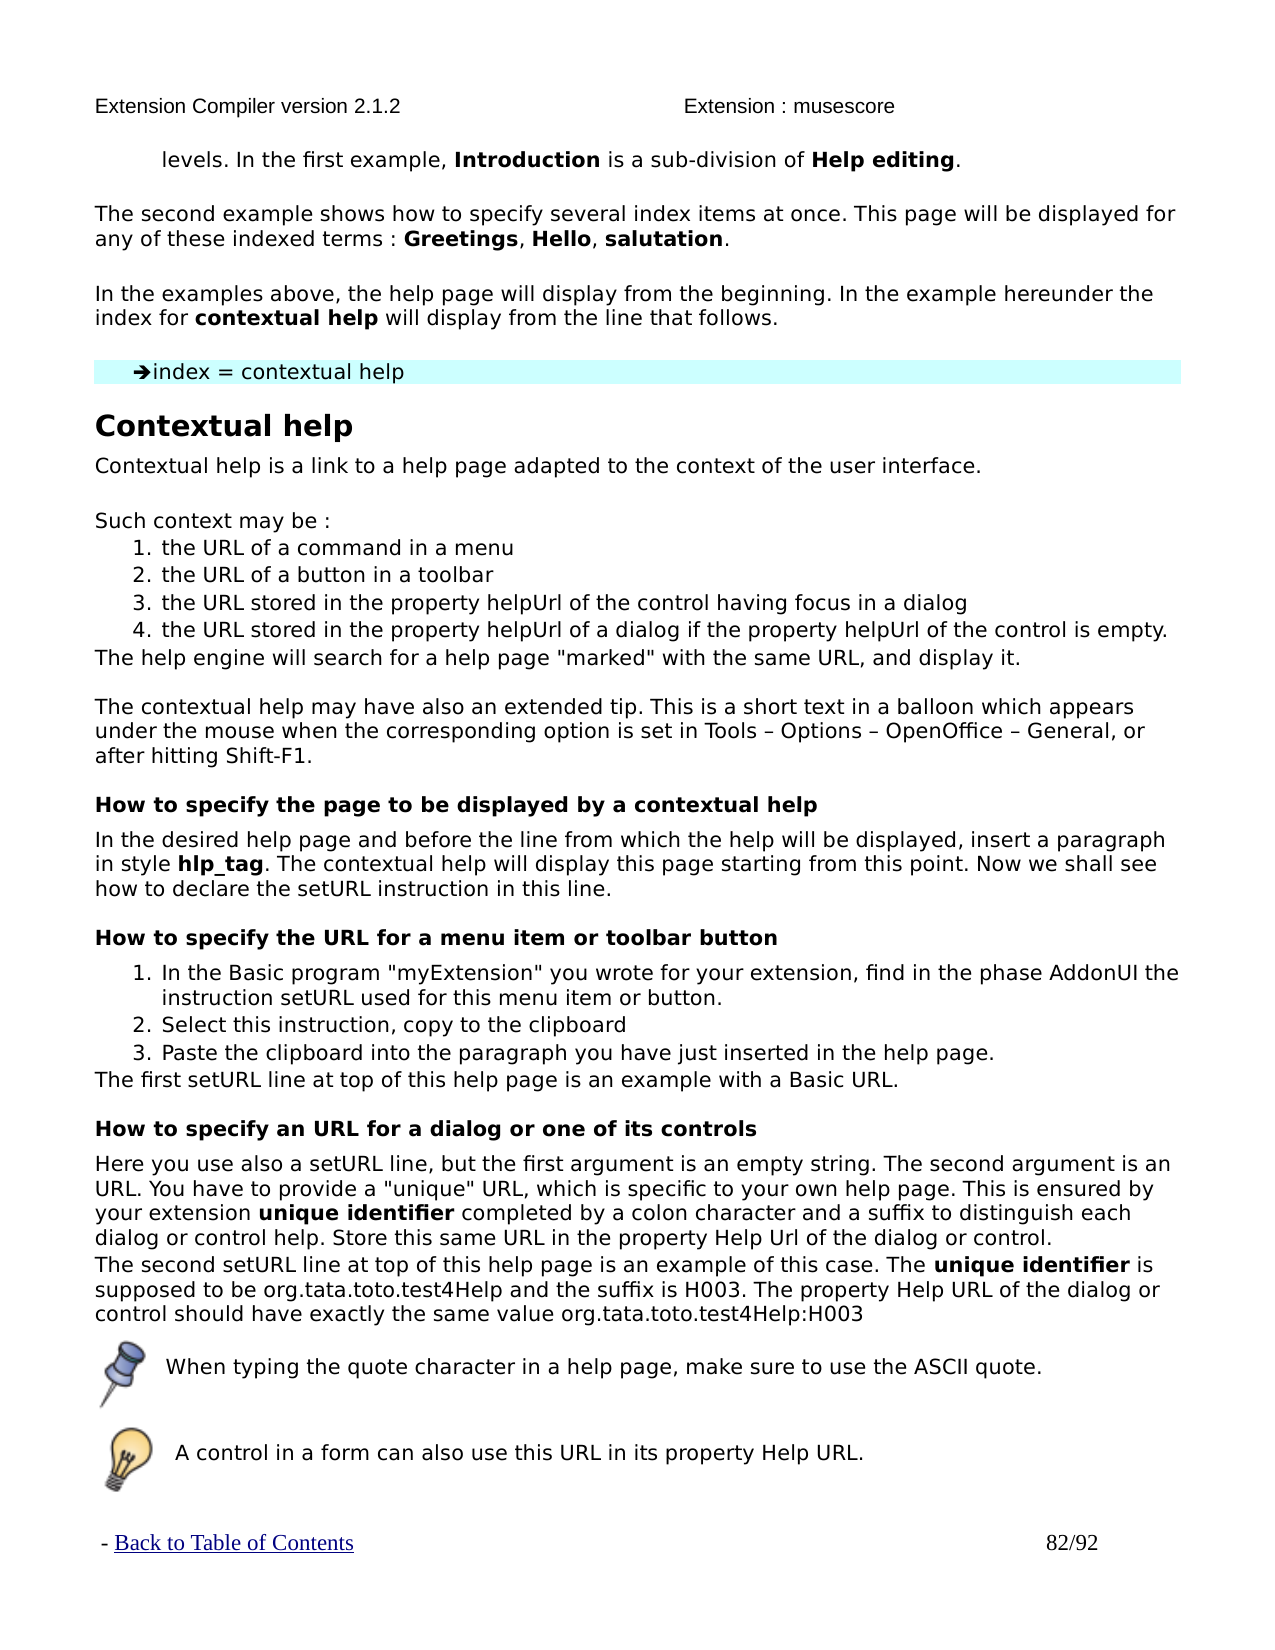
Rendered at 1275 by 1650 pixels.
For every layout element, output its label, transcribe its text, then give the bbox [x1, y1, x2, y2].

list When typing the quote character in a help page, make sure to use the ASCII quote. [94, 1353, 1181, 1385]
list the URL stored in the property helpUrl of a dialog if the property helpUrl of the control is empty. [132, 618, 1181, 643]
text In the desired help page and before the line from which the help will be displayed, insert a paragraph in style hlp_tag. The contextual help will display this page starting from this point. Now we shall see how to declare the setURL instruction in this line. [94, 828, 1181, 901]
text The second setURL line at top of this help page is an example of this case. The unique identifier is supposed to be org.tata.toto.test4Help and the suffix is H003. The property Help URL of the dialog or control should have exactly the same value org.tata.toto.test4Help:H003 [94, 1253, 1181, 1327]
list A control in a form can also use this URL in its property Help URL. [163, 1423, 1181, 1497]
list index = contextual help [94, 360, 1181, 384]
text How to specify an URL for a dialog or one of its controls [94, 1117, 1181, 1142]
text Here you use also a setURL line, but the first argument is an empty string. The second argument is an URL. You have to provide a "unique" URL, which is specific to your own help page. This is ensured by your extension unique identifier completed by a colon character and a suffix to distinguish each dialog or control help. Store this same URL in the property Help Url of the dialog or control. [94, 1152, 1181, 1250]
text How to specify the URL for a menu item or toolbar button [94, 926, 1181, 951]
text Contextual help [94, 409, 1181, 443]
list levels. In the first example, Introduction is a sub-division of Help editing. [132, 147, 1181, 172]
text Contextual help is a link to a help page adapted to the context of the user interface. [94, 454, 1181, 478]
list the URL of a button in a toolbar [132, 563, 1181, 588]
text How to specify the page to be displayed by a contextual help [94, 793, 1181, 817]
text Such context may be : [94, 509, 1181, 533]
picture [95, 1423, 163, 1497]
list Paste the clipboard into the paragraph you have just inserted in the help page. [132, 1041, 1181, 1065]
text The first setURL line at top of this help page is an example with a Basic URL. [94, 1068, 1181, 1092]
list In the Basic program "myExtension" you wrote for your extension, find in the phase AddonUI the instruction setURL used for this menu item or button. [132, 961, 1181, 1010]
picture [95, 1339, 151, 1411]
list Select this instruction, copy to the clipboard [132, 1013, 1181, 1038]
text The second example shows how to specify several index items at once. This page will be displayed for any of these indexed terms : Greetings, Hello, salutation. [94, 202, 1181, 251]
list the URL of a command in a menu [132, 536, 1181, 561]
list the URL stored in the property helpUrl of the control having focus in a dialog [132, 591, 1181, 615]
text In the examples above, the help page will display from the beginning. In the example hereunder the index for contextual help will display from the line that follows. [94, 282, 1181, 331]
text The help engine will search for a help page "marked" with the same URL, and display it. The contextual help may have also an extended tip. This is a short text in a balloon which appears under the mouse when the corresponding option is set in Tools – Options – OpenOffice – General, or after hitting Shift-F1. [94, 646, 1181, 768]
